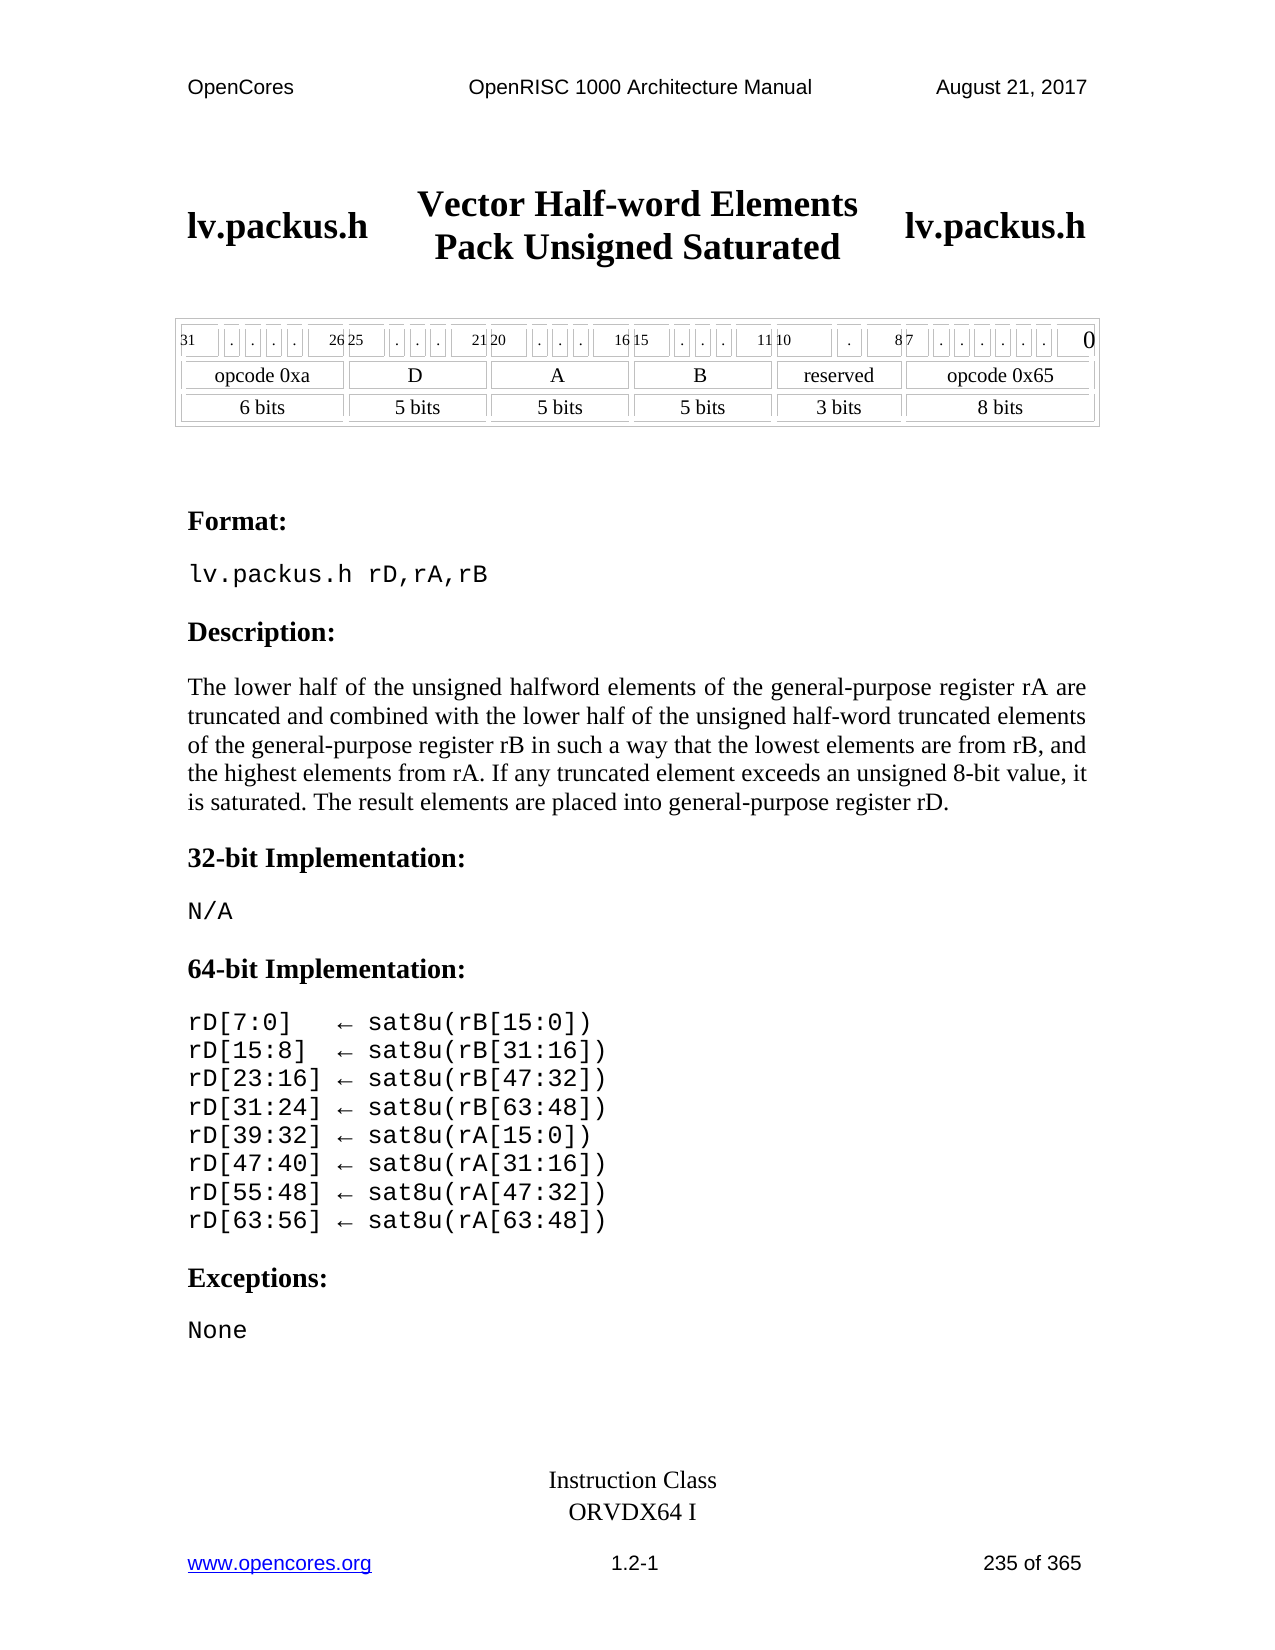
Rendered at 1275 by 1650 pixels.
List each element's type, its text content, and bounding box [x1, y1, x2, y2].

text N/A [187, 898, 1087, 927]
text None [187, 1318, 1087, 1346]
text The lower half of the unsigned halfword elements of the general-purpose register rA are truncated and combined with the lower half of the unsigned half-word truncated elements of the general-purpose register rB in such a way that the lowest elements are from rB, and the highest elements from rA. If any truncated element exceeds an unsigned 8-bit value, it is saturated. The result elements are placed into general-purpose register rD. [187, 672, 1087, 816]
text Description: [187, 615, 1087, 647]
text 32-bit Implementation: [187, 841, 1087, 873]
text lv.packus.h rD,rA,rB [187, 561, 1087, 590]
text rD[7:0] ← sat8u(rB[15:0]) rD[15:8] ← sat8u(rB[31:16]) rD[23:16] ← sat8u(rB[47:32]) rD[31:24] ← sat8u(rB[63:48]) rD[39:32] ← sat8u(rA[15:0]) rD[47:40] ← sat8u(rA[31:16]) rD[55:48] ← sat8u(rA[47:32]) rD[63:56] ← sat8u(rA[63:48]) [187, 1009, 1087, 1236]
text Exceptions: [187, 1261, 1087, 1293]
text 64-bit Implementation: [187, 952, 1087, 984]
text Format: [187, 504, 1087, 536]
